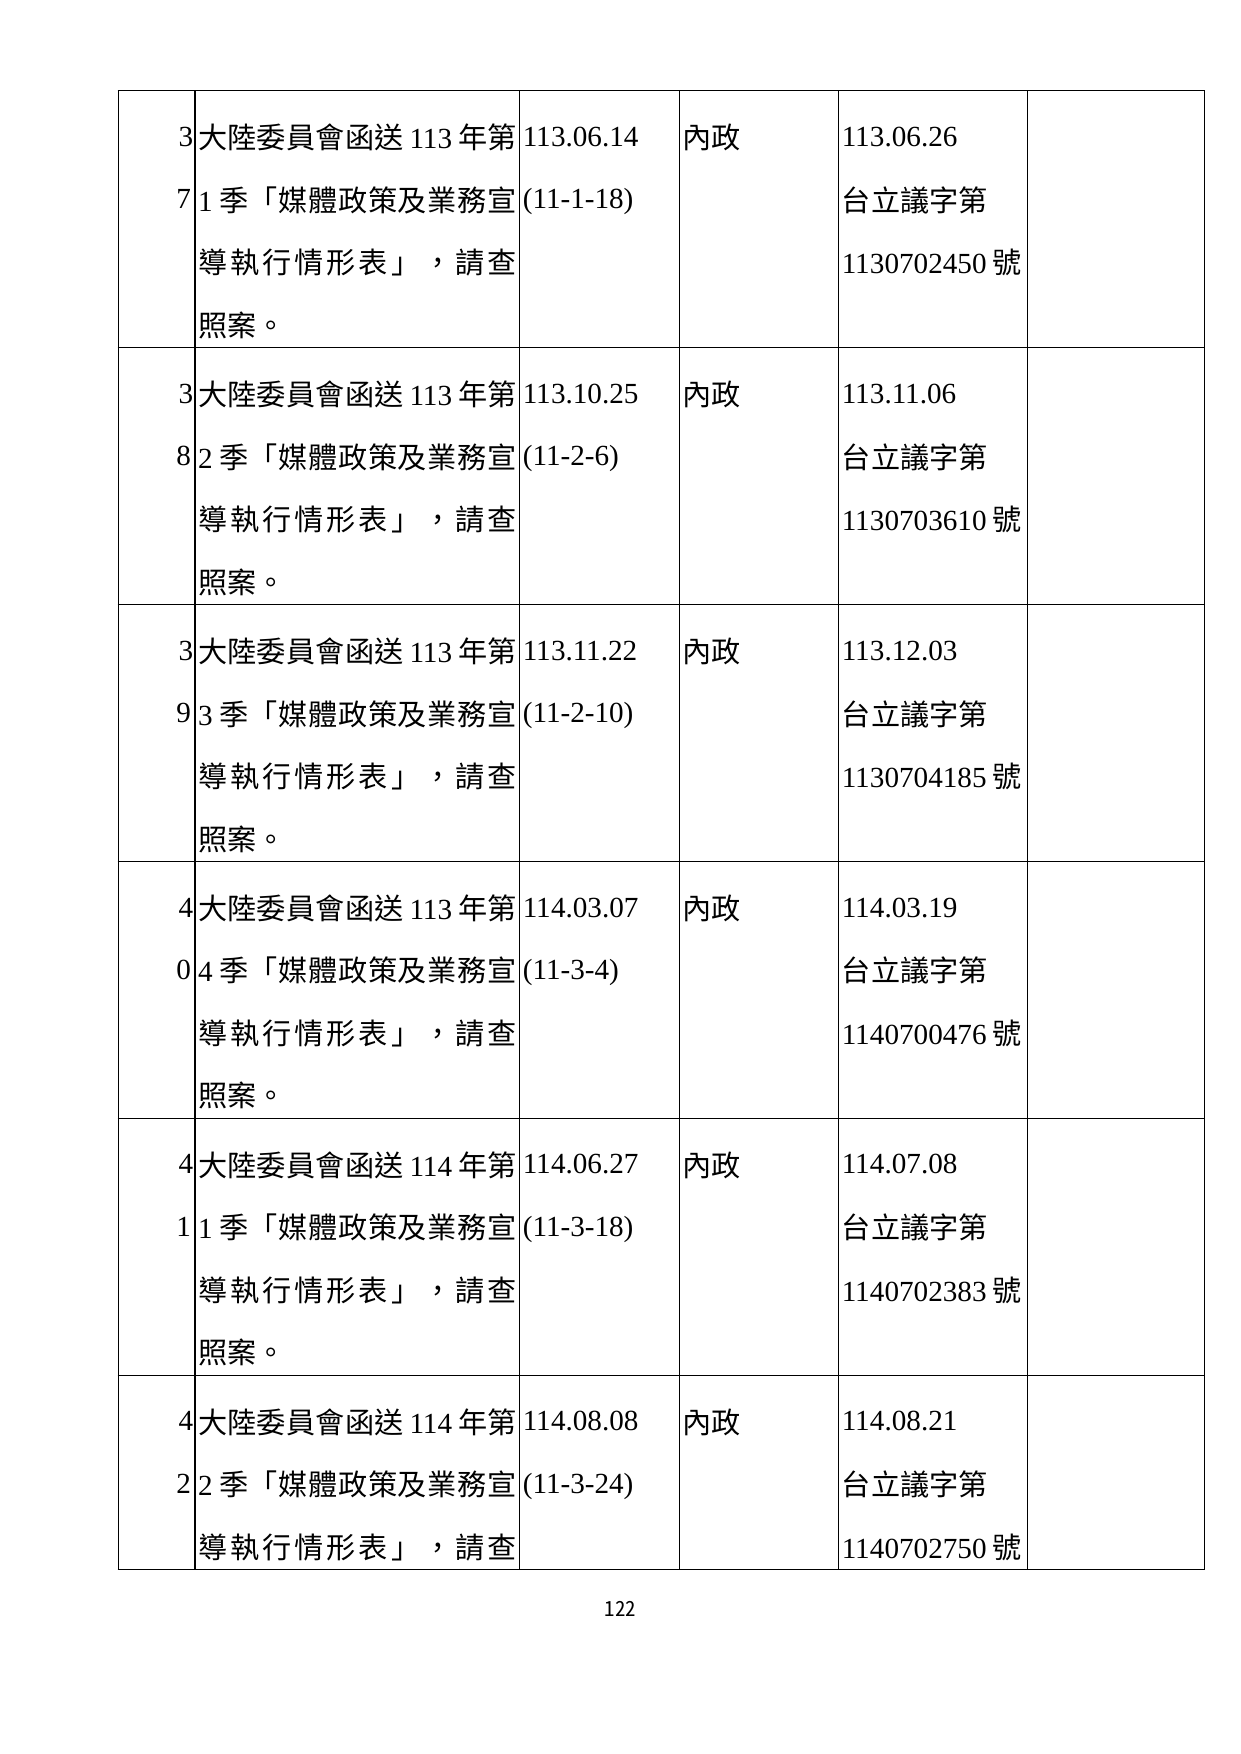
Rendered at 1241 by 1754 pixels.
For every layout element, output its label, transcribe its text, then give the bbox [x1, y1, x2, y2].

table_cell [119, 862, 194, 1118]
table_cell 內政 [680, 1119, 838, 1375]
table_cell 114.06.27 (11-3-18) [520, 1119, 679, 1375]
table_cell 113.10.25 (11-2-6) [520, 348, 679, 604]
table_cell 大陸委員會函送113年第4季「媒體政策及業務宣導執行情形表」，請查照案。 [196, 862, 519, 1118]
table_cell 內政 [680, 91, 838, 347]
table_cell 大陸委員會函送113年第2季「媒體政策及業務宣導執行情形表」，請查照案。 [196, 348, 519, 604]
table_cell 114.07.08 台立議字第1140702383號 [839, 1119, 1027, 1375]
table_cell 內政 [680, 1376, 838, 1569]
table_cell 大陸委員會函送114年第2季「媒體政策及業務宣導執行情形表」，請查 [196, 1376, 519, 1569]
table_cell [1028, 91, 1204, 347]
table_cell 113.11.06 台立議字第1130703610號 [839, 348, 1027, 604]
table_cell 114.08.08 (11-3-24) [520, 1376, 679, 1569]
table_cell [1028, 605, 1204, 861]
table_cell 113.06.26 台立議字第1130702450號 [839, 91, 1027, 347]
table_cell [1028, 862, 1204, 1118]
table_cell [119, 91, 194, 347]
table_cell [119, 348, 194, 604]
table_cell 113.06.14 (11-1-18) [520, 91, 679, 347]
table_cell [119, 605, 194, 861]
table_cell 113.11.22 (11-2-10) [520, 605, 679, 861]
table_cell 內政 [680, 348, 838, 604]
table_cell [1028, 1376, 1204, 1569]
table_cell [119, 1376, 194, 1569]
table_cell 內政 [680, 605, 838, 861]
table_cell 內政 [680, 862, 838, 1118]
table_cell 大陸委員會函送114年第1季「媒體政策及業務宣導執行情形表」，請查照案。 [196, 1119, 519, 1375]
table_cell [119, 1119, 194, 1375]
table_cell 114.03.19 台立議字第1140700476號 [839, 862, 1027, 1118]
table_cell 114.08.21 台立議字第1140702750號 [839, 1376, 1027, 1569]
table_cell 大陸委員會函送113年第1季「媒體政策及業務宣導執行情形表」，請查照案。 [196, 91, 519, 347]
table_cell 114.03.07 (11-3-4) [520, 862, 679, 1118]
table_cell [1028, 1119, 1204, 1375]
table_cell [1028, 348, 1204, 604]
table_cell 大陸委員會函送113年第3季「媒體政策及業務宣導執行情形表」，請查照案。 [196, 605, 519, 861]
table_cell 113.12.03 台立議字第1130704185號 [839, 605, 1027, 861]
